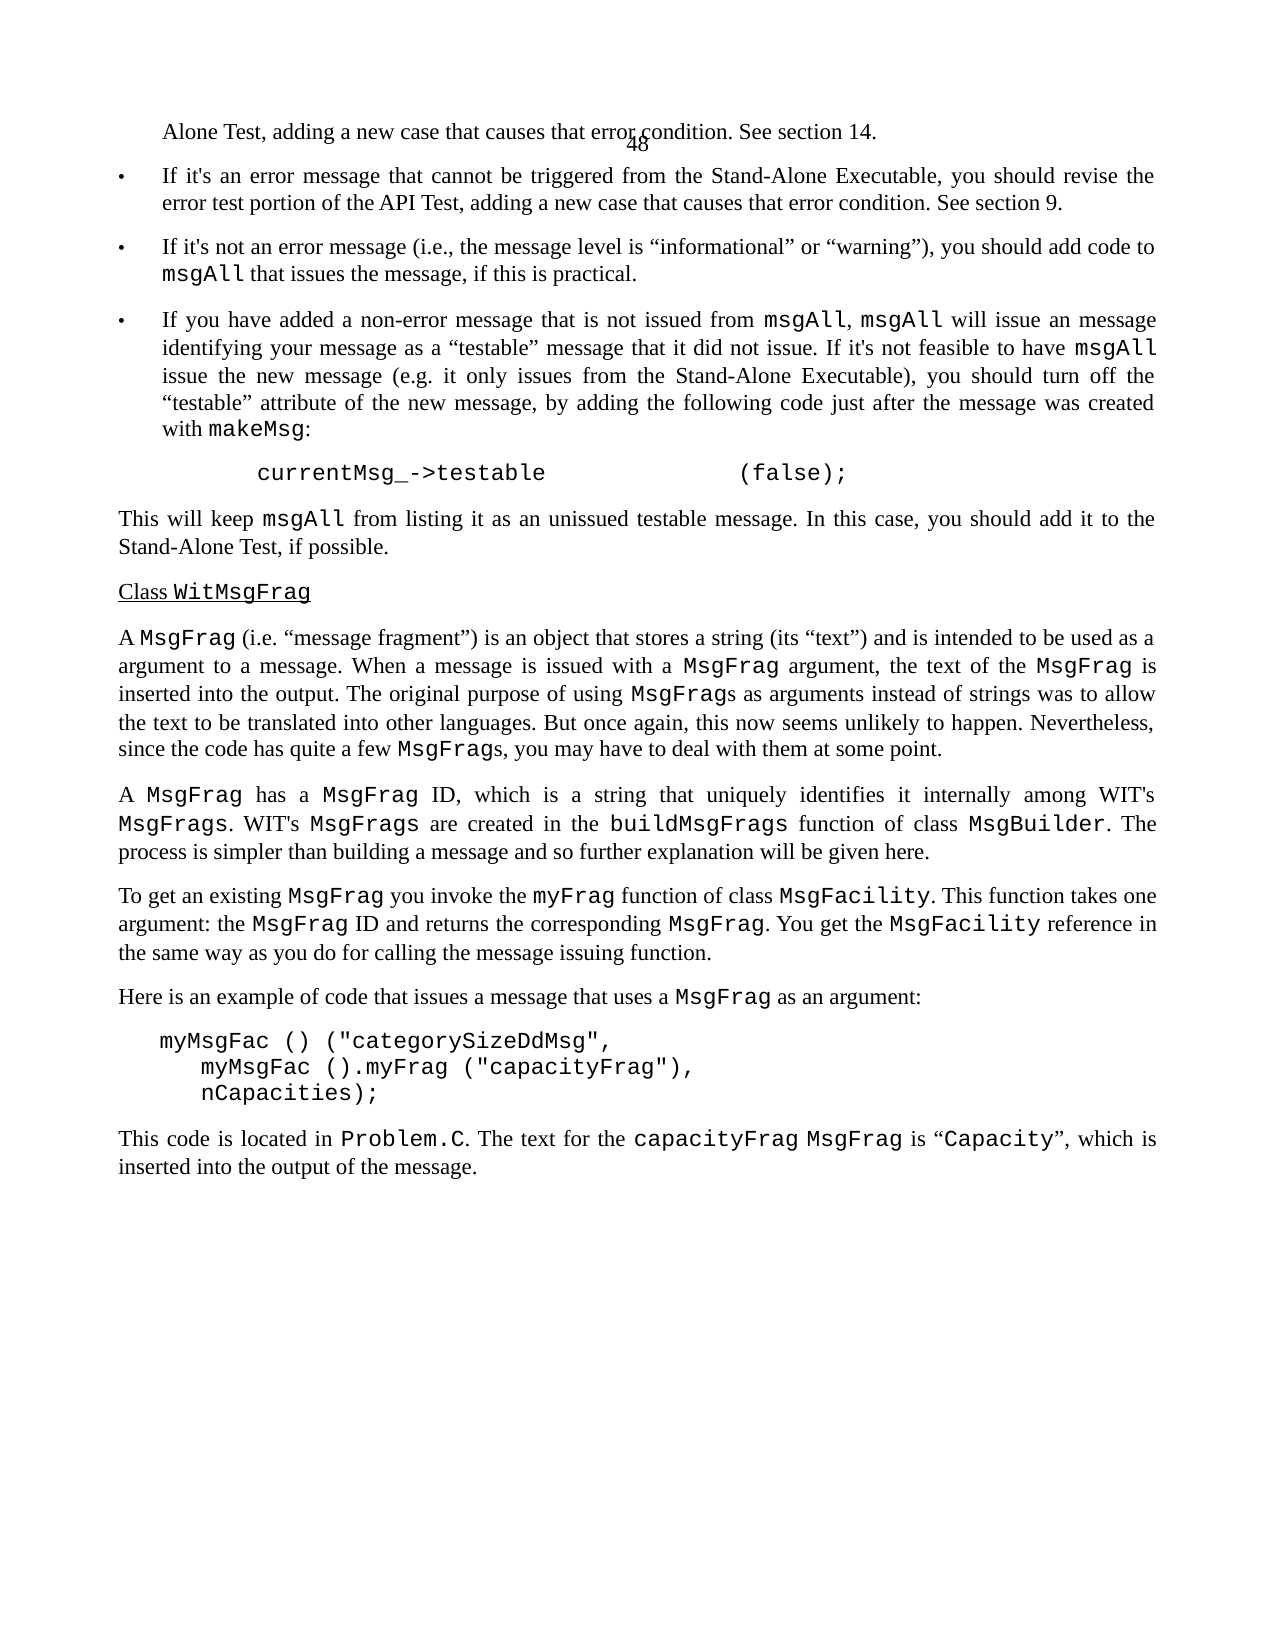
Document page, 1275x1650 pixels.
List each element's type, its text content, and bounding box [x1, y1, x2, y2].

list If it's not an error message (i.e., the message level is “informational” or “warning”), you should add code to msgAll that issues the message, if this is practical. [118, 233, 1157, 288]
text currentMsg_->testable (false); [118, 461, 1157, 487]
text This will keep msgAll from listing it as an unissued testable message. In this case, you should add it to the Stand-Alone Test, if possible. [118, 505, 1157, 560]
text myMsgFac () ("categorySizeDdMsg", [118, 1029, 1157, 1055]
list If you have added a non-error message that is not issued from msgAll, msgAll will issue an message identifying your message as a “testable” message that it did not issue. If it's not feasible to have msgAll issue the new message (e.g. it only issues from the Stand-Alone Executable), you should turn off the “testable” attribute of the new message, by adding the following code just after the message was created with makeMsg: [118, 306, 1157, 443]
text This code is located in Problem.C. The text for the capacityFrag MsgFrag is “Capacity”, which is inserted into the output of the message. [118, 1125, 1157, 1180]
text A MsgFrag has a MsgFrag ID, which is a string that uniquely identifies it internally among WIT's MsgFrags. WIT's MsgFrags are created in the buildMsgFrags function of class MsgBuilder. The process is simpler than building a message and so further explanation will be given here. [118, 781, 1157, 864]
text nCapacities); [118, 1081, 1157, 1107]
text myMsgFac ().myFrag ("capacityFrag"), [118, 1055, 1157, 1081]
list Alone Test, adding a new case that causes that error condition. See section 14. [118, 118, 1157, 144]
text Class WitMsgFrag [118, 578, 1157, 606]
text To get an existing MsgFrag you invoke the myFrag function of class MsgFacility. This function takes one argument: the MsgFrag ID and returns the corresponding MsgFrag. You get the MsgFacility reference in the same way as you do for calling the message issuing function. [118, 882, 1157, 965]
text A MsgFrag (i.e. “message fragment”) is an object that stores a string (its “text”) and is intended to be used as a argument to a message. When a message is issued with a MsgFrag argument, the text of the MsgFrag is inserted into the output. The original purpose of using MsgFrags as arguments instead of strings was to allow the text to be translated into other languages. But once again, this now seems unlikely to happen. Nevertheless, since the code has quite a few MsgFrags, you may have to deal with them at some point. [118, 624, 1157, 763]
text Here is an example of code that issues a message that uses a MsgFrag as an argument: [118, 983, 1157, 1011]
list If it's an error message that cannot be triggered from the Stand-Alone Executable, you should revise the error test portion of the API Test, adding a new case that causes that error condition. See section 9. [118, 162, 1157, 215]
